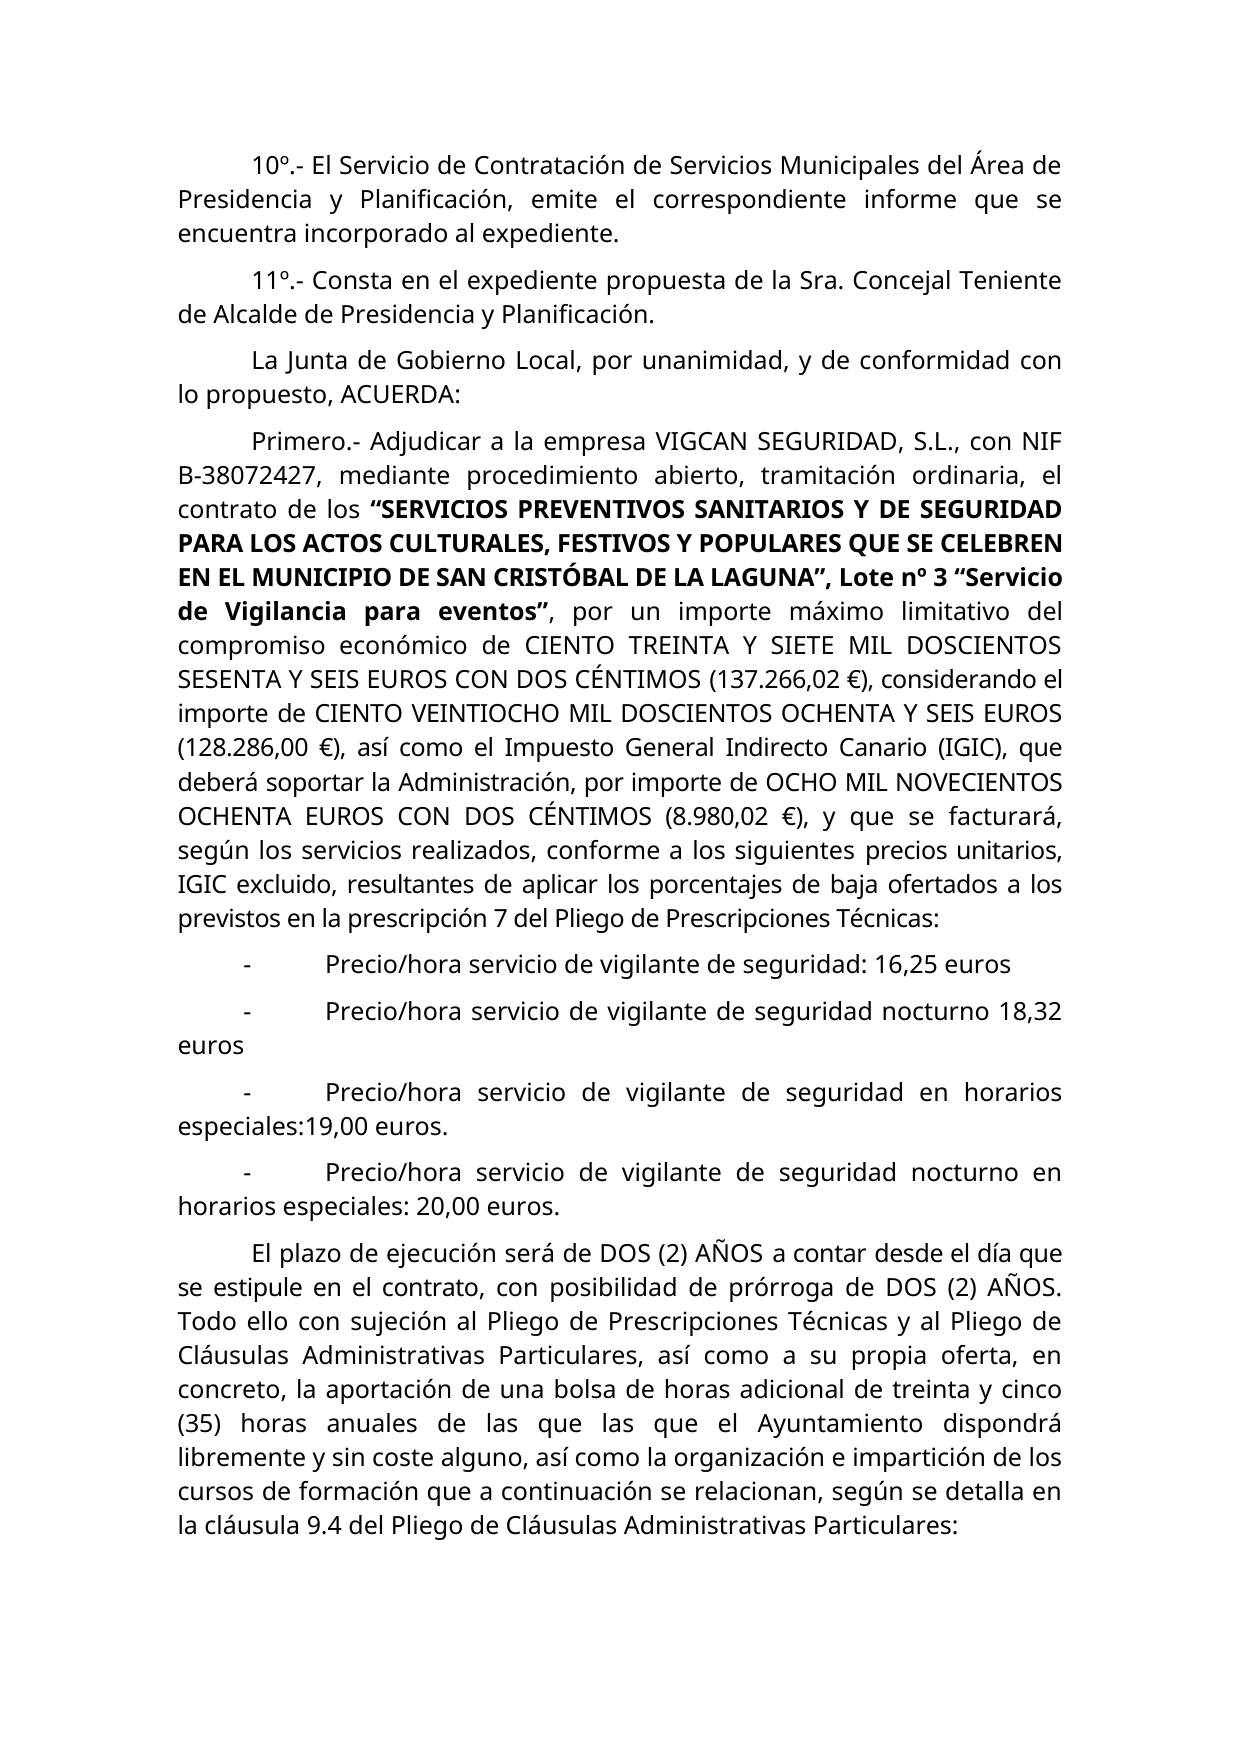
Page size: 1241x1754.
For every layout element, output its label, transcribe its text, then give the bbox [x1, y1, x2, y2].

text La Junta de Gobierno Local, por unanimidad, y de conformidad con lo propuesto, ACUERDA: [177, 343, 1063, 411]
text 11º.- Consta en el expediente propuesta de la Sra. Concejal Teniente de Alcalde de Presidencia y Planificación. [177, 262, 1063, 330]
list Precio/hora servicio de vigilante de seguridad nocturno 18,32 euros [177, 993, 1063, 1062]
list Precio/hora servicio de vigilante de seguridad en horarios especiales:19,00 euros. [177, 1074, 1063, 1142]
text Primero.- Adjudicar a la empresa VIGCAN SEGURIDAD, S.L., con NIF B-38072427, mediante procedimiento abierto, tramitación ordinaria, el contrato de los “SERVICIOS PREVENTIVOS SANITARIOS Y DE SEGURIDAD PARA LOS ACTOS CULTURALES, FESTIVOS Y POPULARES QUE SE CELEBREN EN EL MUNICIPIO DE SAN CRISTÓBAL DE LA LAGUNA”, Lote nº 3 “Servicio de Vigilancia para eventos”, por un importe máximo limitativo del compromiso económico de CIENTO TREINTA Y SIETE MIL DOSCIENTOS SESENTA Y SEIS EUROS CON DOS CÉNTIMOS (137.266,02 €), considerando el importe de CIENTO VEINTIOCHO MIL DOSCIENTOS OCHENTA Y SEIS EUROS (128.286,00 €), así como el Impuesto General Indirecto Canario (IGIC), que deberá soportar la Administración, por importe de OCHO MIL NOVECIENTOS OCHENTA EUROS CON DOS CÉNTIMOS (8.980,02 €), y que se facturará, según los servicios realizados, conforme a los siguientes precios unitarios, IGIC excluido, resultantes de aplicar los porcentajes de baja ofertados a los previstos en la prescripción 7 del Pliego de Prescripciones Técnicas: [177, 423, 1063, 934]
text 10º.- El Servicio de Contratación de Servicios Municipales del Área de Presidencia y Planificación, emite el correspondiente informe que se encuentra incorporado al expediente. [177, 148, 1063, 250]
text El plazo de ejecución será de DOS (2) AÑOS a contar desde el día que se estipule en el contrato, con posibilidad de prórroga de DOS (2) AÑOS. Todo ello con sujeción al Pliego de Prescripciones Técnicas y al Pliego de Cláusulas Administrativas Particulares, así como a su propia oferta, en concreto, la aportación de una bolsa de horas adicional de treinta y cinco (35) horas anuales de las que las que el Ayuntamiento dispondrá libremente y sin coste alguno, así como la organización e impartición de los cursos de formación que a continuación se relacionan, según se detalla en la cláusula 9.4 del Pliego de Cláusulas Administrativas Particulares: [177, 1235, 1063, 1542]
list Precio/hora servicio de vigilante de seguridad: 16,25 euros [177, 947, 1063, 981]
list Precio/hora servicio de vigilante de seguridad nocturno en horarios especiales: 20,00 euros. [177, 1155, 1063, 1223]
